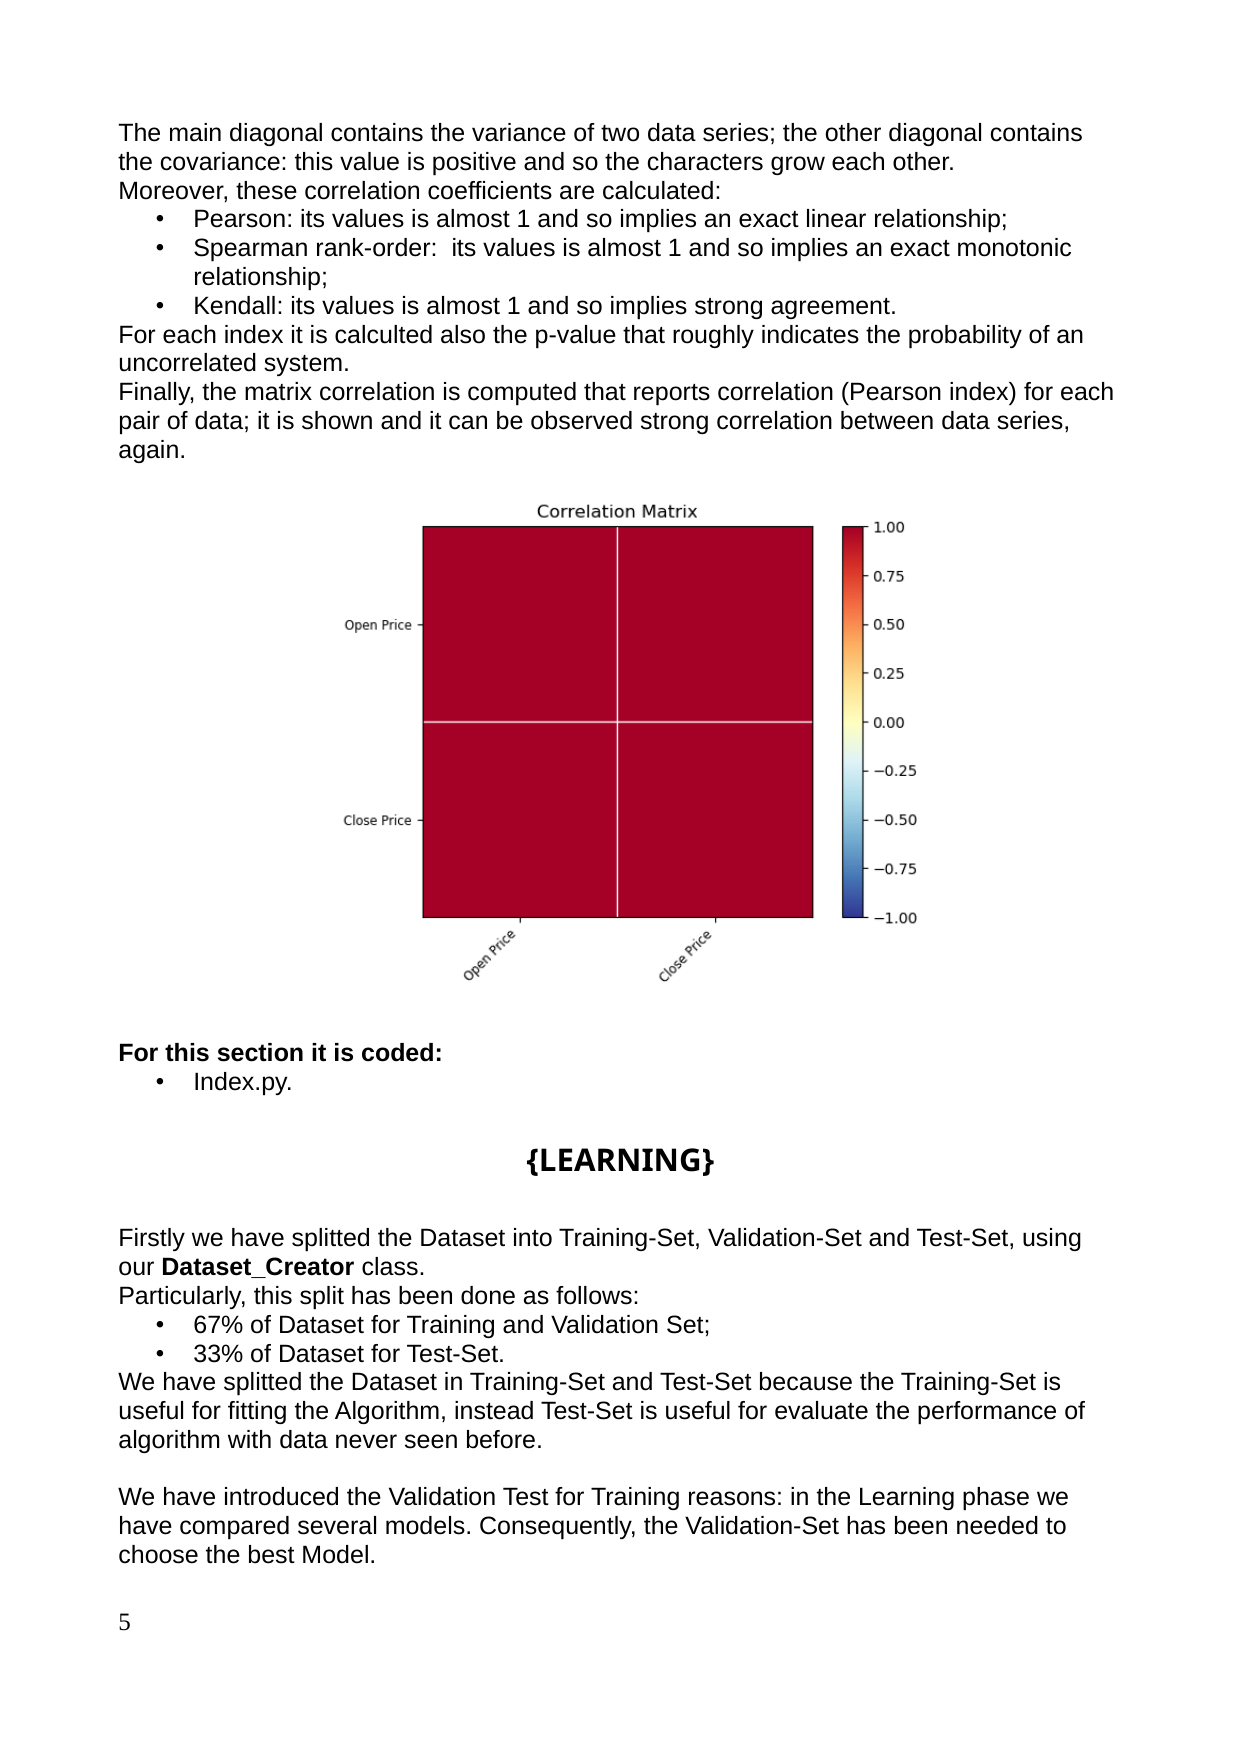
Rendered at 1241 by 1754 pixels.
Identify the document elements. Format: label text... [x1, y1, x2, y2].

list Kendall: its values is almost 1 and so implies strong agreement. [156, 291, 1122, 320]
text We have introduced the Validation Test for Training reasons: in the Learning phase we have compared several models. Consequently, the Validation-Set has been needed to choose the best Model. [118, 1482, 1122, 1569]
picture [318, 493, 934, 996]
list 33% of Dataset for Test-Set. [156, 1338, 1122, 1367]
list Pearson: its values is almost 1 and so implies an exact linear relationship; [156, 204, 1122, 233]
list 67% of Dataset for Training and Validation Set; [156, 1310, 1122, 1338]
text {LEARNING} [118, 1138, 1122, 1181]
list Spearman rank-order: its values is almost 1 and so implies an exact monotonic relationship; [156, 233, 1122, 291]
text Finally, the matrix correlation is computed that reports correlation (Pearson index) for each pair of data; it is shown and it can be observed strong correlation between data series, again. [118, 377, 1122, 463]
text Firstly we have splitted the Dataset into Training-Set, Validation-Set and Test-Set, using our Dataset_Creator class. [118, 1223, 1122, 1281]
text For this section it is coded: [118, 1038, 1122, 1067]
text We have splitted the Dataset in Training-Set and Test-Set because the Training-Set is useful for fitting the Algorithm, instead Test-Set is useful for evaluate the performance of algorithm with data never seen before. [118, 1367, 1122, 1454]
text For each index it is calculted also the p-value that roughly indicates the probability of an uncorrelated system. [118, 320, 1122, 377]
text Particularly, this split has been done as follows: [118, 1281, 1122, 1310]
list Index.py. [156, 1067, 1122, 1096]
text The main diagonal contains the variance of two data series; the other diagonal contains the covariance: this value is positive and so the characters grow each other. [118, 118, 1122, 176]
text Moreover, these correlation coefficients are calculated: [118, 176, 1122, 204]
